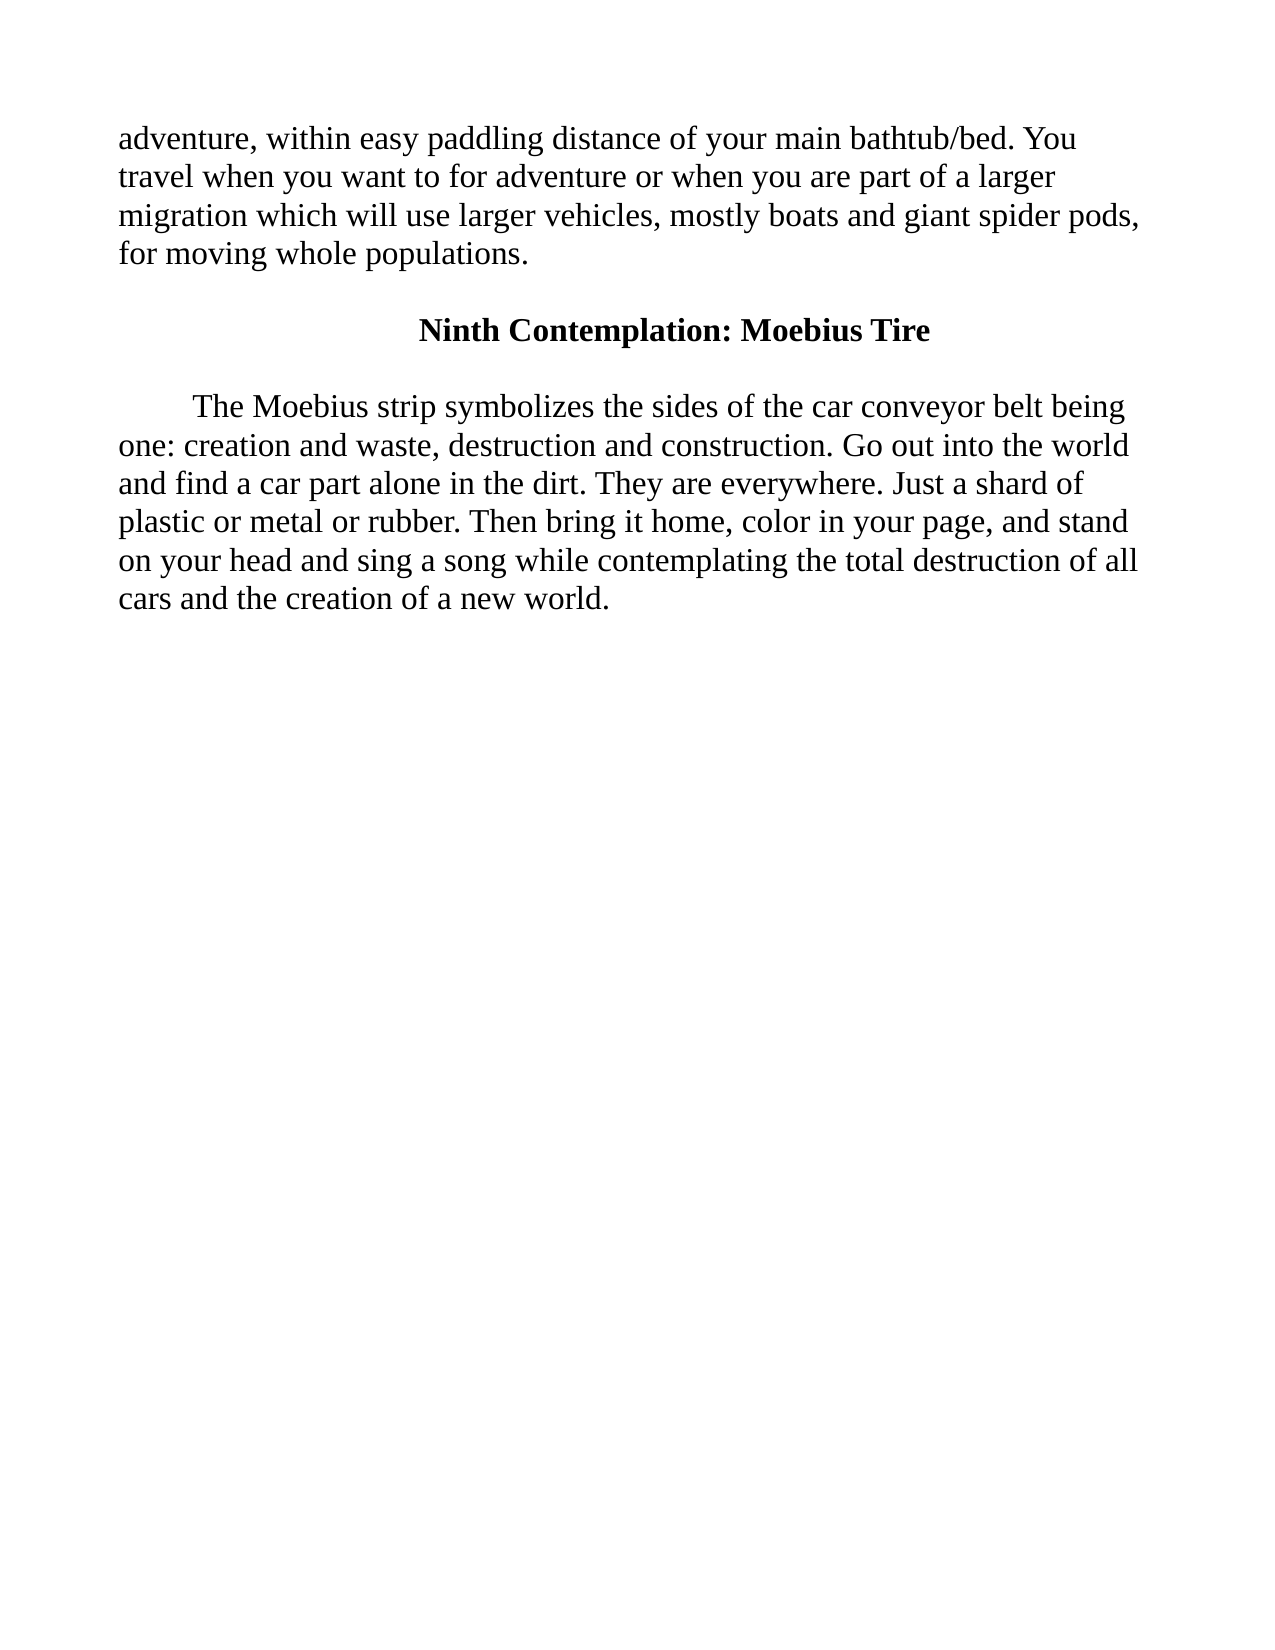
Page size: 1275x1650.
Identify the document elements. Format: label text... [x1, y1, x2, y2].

text Ninth Contemplation: Moebius Tire [118, 310, 1157, 348]
text The Moebius strip symbolizes the sides of the car conveyor belt being one: creation and waste, destruction and construction. Go out into the world and find a car part alone in the dirt. They are everywhere. Just a shard of plastic or metal or rubber. Then bring it home, color in your page, and stand on your head and sing a song while contemplating the total destruction of all cars and the creation of a new world. [118, 386, 1157, 616]
text adventure, within easy paddling distance of your main bathtub/bed. You travel when you want to for adventure or when you are part of a larger migration which will use larger vehicles, mostly boats and giant spider pods, for moving whole populations. [118, 118, 1157, 271]
